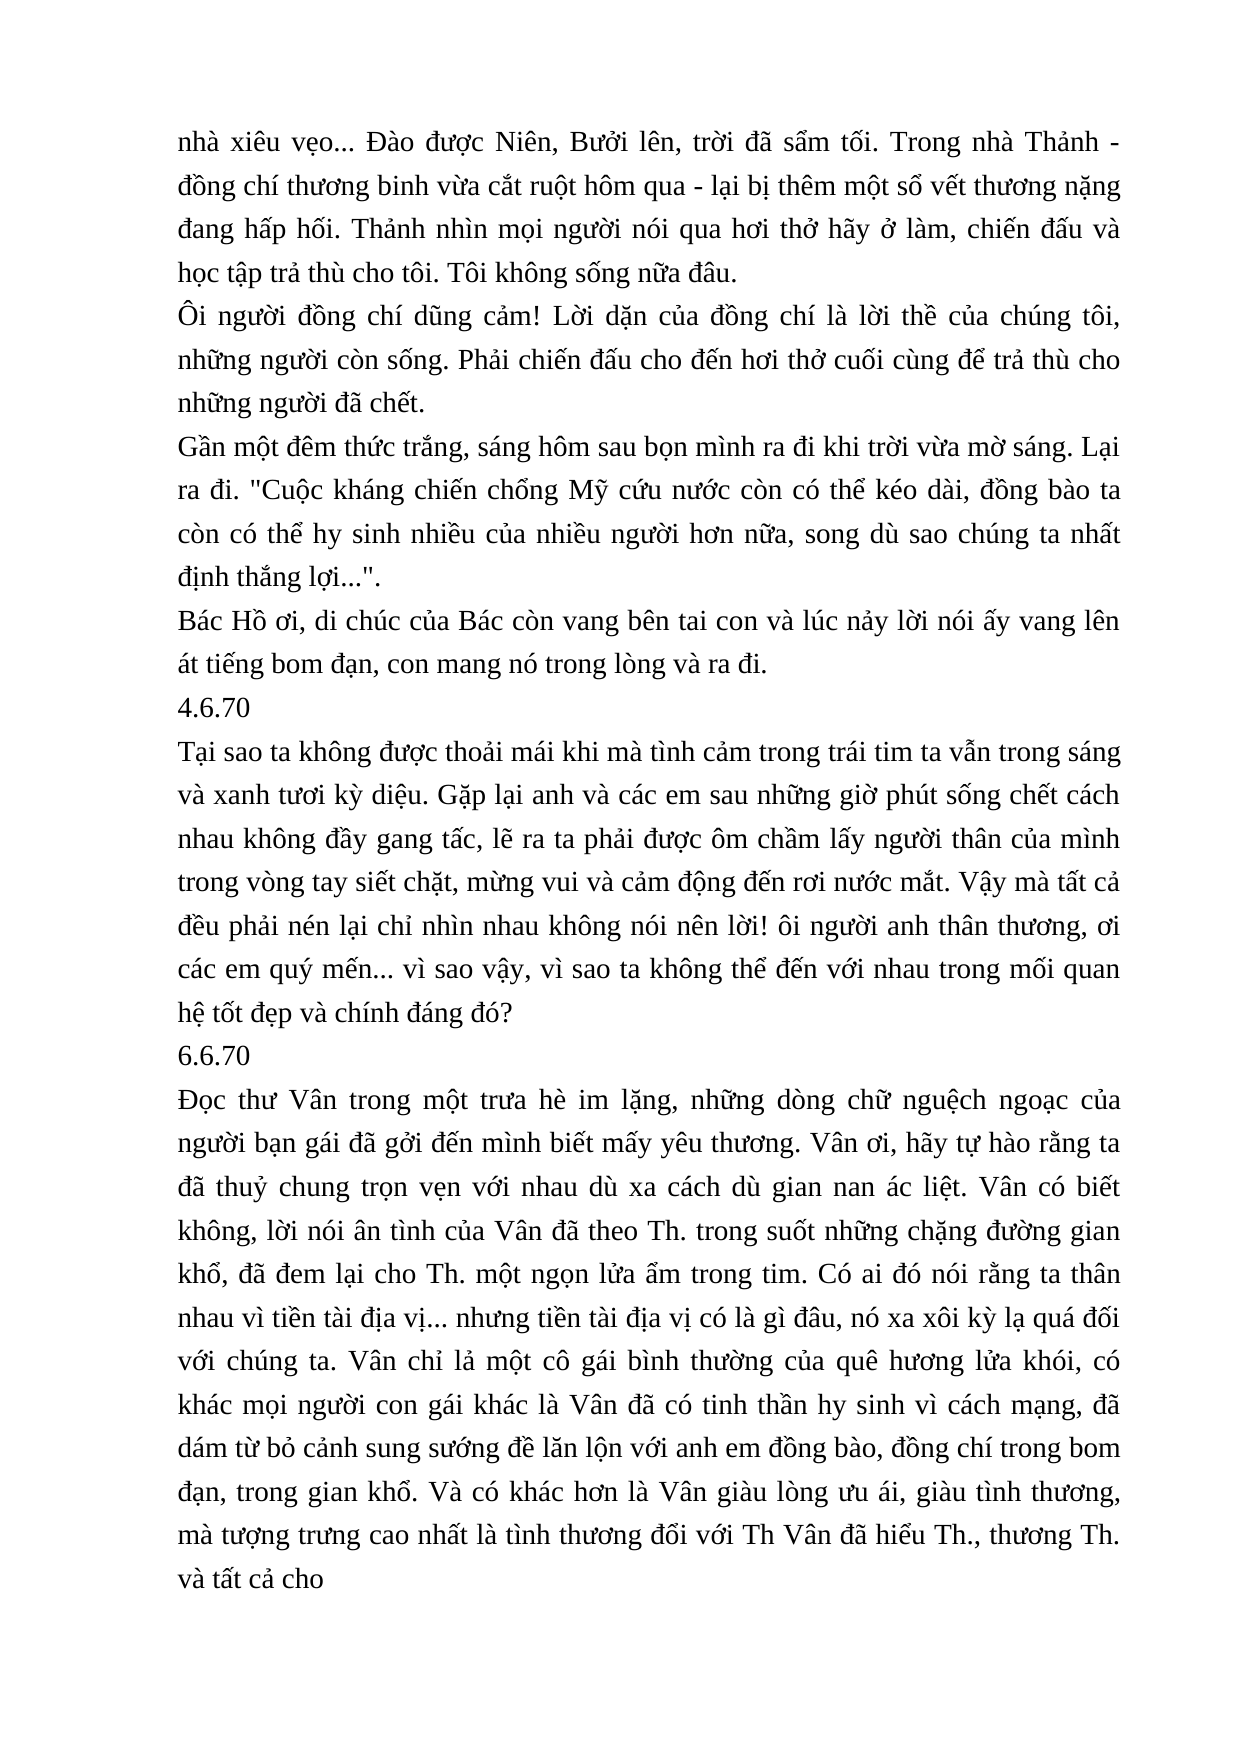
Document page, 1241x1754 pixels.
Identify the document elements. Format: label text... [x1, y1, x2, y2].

text 4.6.70 [177, 690, 1122, 724]
text nhà xiêu vẹo... Đào được Niên, Bưởi lên, trời đã sẩm tối. Trong nhà Thảnh - đồng chí thương binh vừa cắt ruột hôm qua - lại bị thêm một sổ vết thương nặng đang hấp hối. Thảnh nhìn mọi người nói qua hơi thở hãy ở làm, chiến đấu và học tập trả thù cho tôi. Tôi không sống nữa đâu. [177, 124, 1122, 288]
text Bác Hồ ơi, di chúc của Bác còn vang bên tai con và lúc nảy lời nói ấy vang lên át tiếng bom đạn, con mang nó trong lòng và ra đi. [177, 603, 1122, 680]
text Đọc thư Vân trong một trưa hè im lặng, những dòng chữ nguệch ngoạc của người bạn gái đã gởi đến mình biết mấy yêu thương. Vân ơi, hãy tự hào rằng ta đã thuỷ chung trọn vẹn với nhau dù xa cách dù gian nan ác liệt. Vân có biết không, lời nói ân tình của Vân đã theo Th. trong suốt những chặng đường gian khổ, đã đem lại cho Th. một ngọn lửa ẩm trong tim. Có ai đó nói rằng ta thân nhau vì tiền tài địa vị... nhưng tiền tài địa vị có là gì đâu, nó xa xôi kỳ lạ quá đối với chúng ta. Vân chỉ lả một cô gái bình thường của quê hương lửa khói, có khác mọi người con gái khác là Vân đã có tinh thần hy sinh vì cách mạng, đã dám từ bỏ cảnh sung sướng đề lăn lộn với anh em đồng bào, đồng chí trong bom đạn, trong gian khổ. Và có khác hơn là Vân giàu lòng ưu ái, giàu tình thương, mà tượng trưng cao nhất là tình thương đổi với Th Vân đã hiểu Th., thương Th. và tất cả cho [177, 1082, 1122, 1594]
text Ôi người đồng chí dũng cảm! Lời dặn của đồng chí là lời thề của chúng tôi, những người còn sống. Phải chiến đấu cho đến hơi thở cuối cùng để trả thù cho những người đã chết. [177, 298, 1122, 419]
text 6.6.70 [177, 1038, 1122, 1072]
text Gần một đêm thức trắng, sáng hôm sau bọn mình ra đi khi trời vừa mờ sáng. Lại ra đi. "Cuộc kháng chiến chổng Mỹ cứu nước còn có thể kéo dài, đồng bào ta còn có thể hy sinh nhiều của nhiều người hơn nữa, song dù sao chúng ta nhất định thắng lợi...". [177, 429, 1122, 593]
text Tại sao ta không được thoải mái khi mà tình cảm trong trái tim ta vẫn trong sáng và xanh tươi kỳ diệu. Gặp lại anh và các em sau những giờ phút sống chết cách nhau không đầy gang tấc, lẽ ra ta phải được ôm chầm lấy người thân của mình trong vòng tay siết chặt, mừng vui và cảm động đến rơi nước mắt. Vậy mà tất cả đều phải nén lại chỉ nhìn nhau không nói nên lời! ôi người anh thân thương, ơi các em quý mến... vì sao vậy, vì sao ta không thể đến với nhau trong mối quan hệ tốt đẹp và chính đáng đó? [177, 734, 1122, 1028]
